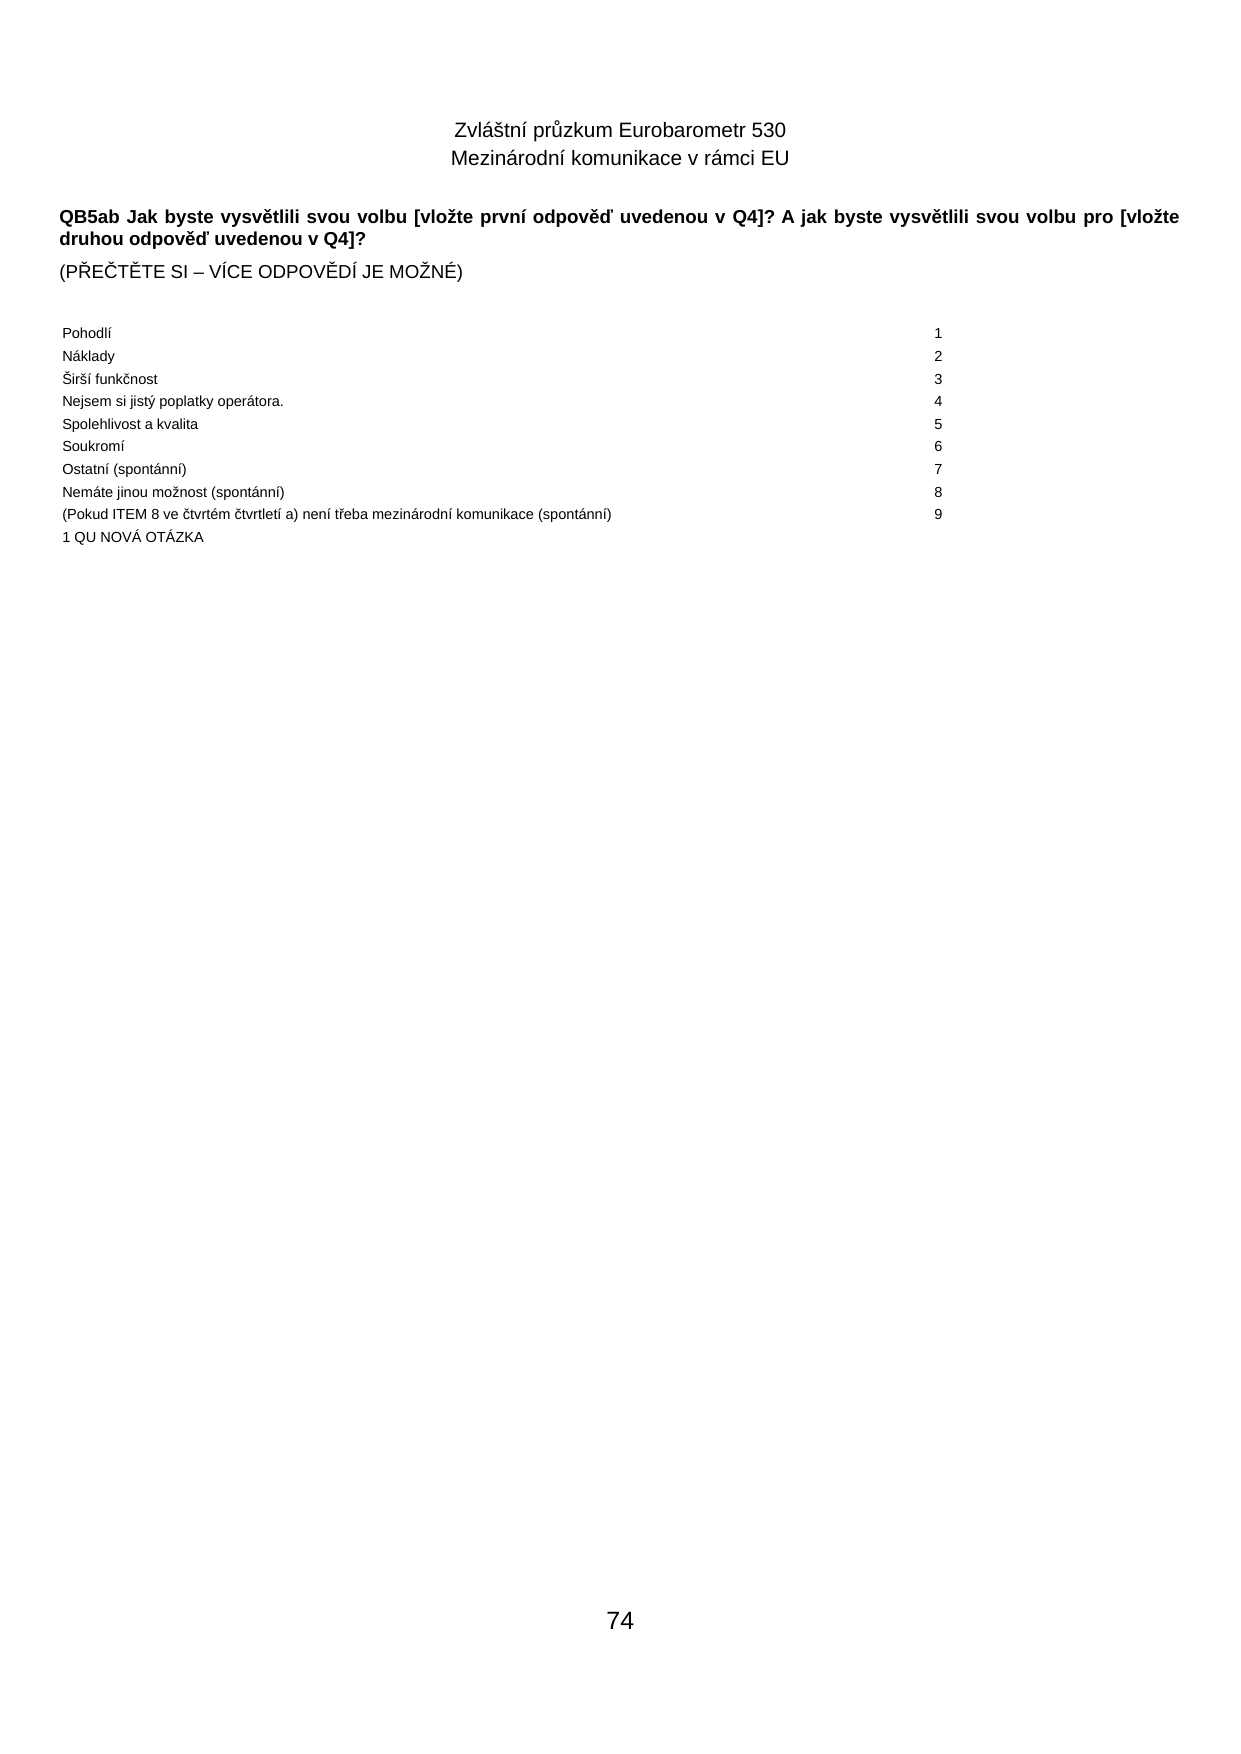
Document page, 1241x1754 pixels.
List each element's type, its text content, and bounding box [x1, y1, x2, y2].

table_cell (Pokud ITEM 8 ve čtvrtém čtvrtletí a) není třeba mezinárodní komunikace (spontánní) [59, 503, 806, 526]
table_cell 2 [806, 345, 945, 367]
table_cell Nemáte jinou možnost (spontánní) [59, 480, 806, 503]
table_cell 8 [806, 480, 945, 503]
table_cell 9 [806, 503, 945, 526]
table_cell 1 QU NOVÁ OTÁZKA [59, 526, 806, 548]
table_cell Nejsem si jistý poplatky operátora. [59, 390, 806, 413]
text (PŘEČTĚTE SI – VÍCE ODPOVĚDÍ JE MOŽNÉ) [59, 261, 1181, 283]
table_cell 3 [806, 368, 945, 390]
table_cell Širší funkčnost [59, 368, 806, 390]
table_cell Soukromí [59, 435, 806, 458]
table_cell Ostatní (spontánní) [59, 458, 806, 480]
table_cell Spolehlivost a kvalita [59, 413, 806, 435]
table_header Pohodlí [59, 322, 806, 345]
table_cell 6 [806, 435, 945, 458]
table_cell 5 [806, 413, 945, 435]
text QB5ab Jak byste vysvětlili svou volbu [vložte první odpověď uvedenou v Q4]? A jak byste vysvětlili svou volbu pro [vložte druhou odpověď uvedenou v Q4]? [59, 206, 1181, 249]
table_header 1 [806, 322, 945, 345]
table_cell [806, 526, 945, 548]
table_cell 4 [806, 390, 945, 413]
table_cell 7 [806, 458, 945, 480]
table_cell Náklady [59, 345, 806, 367]
